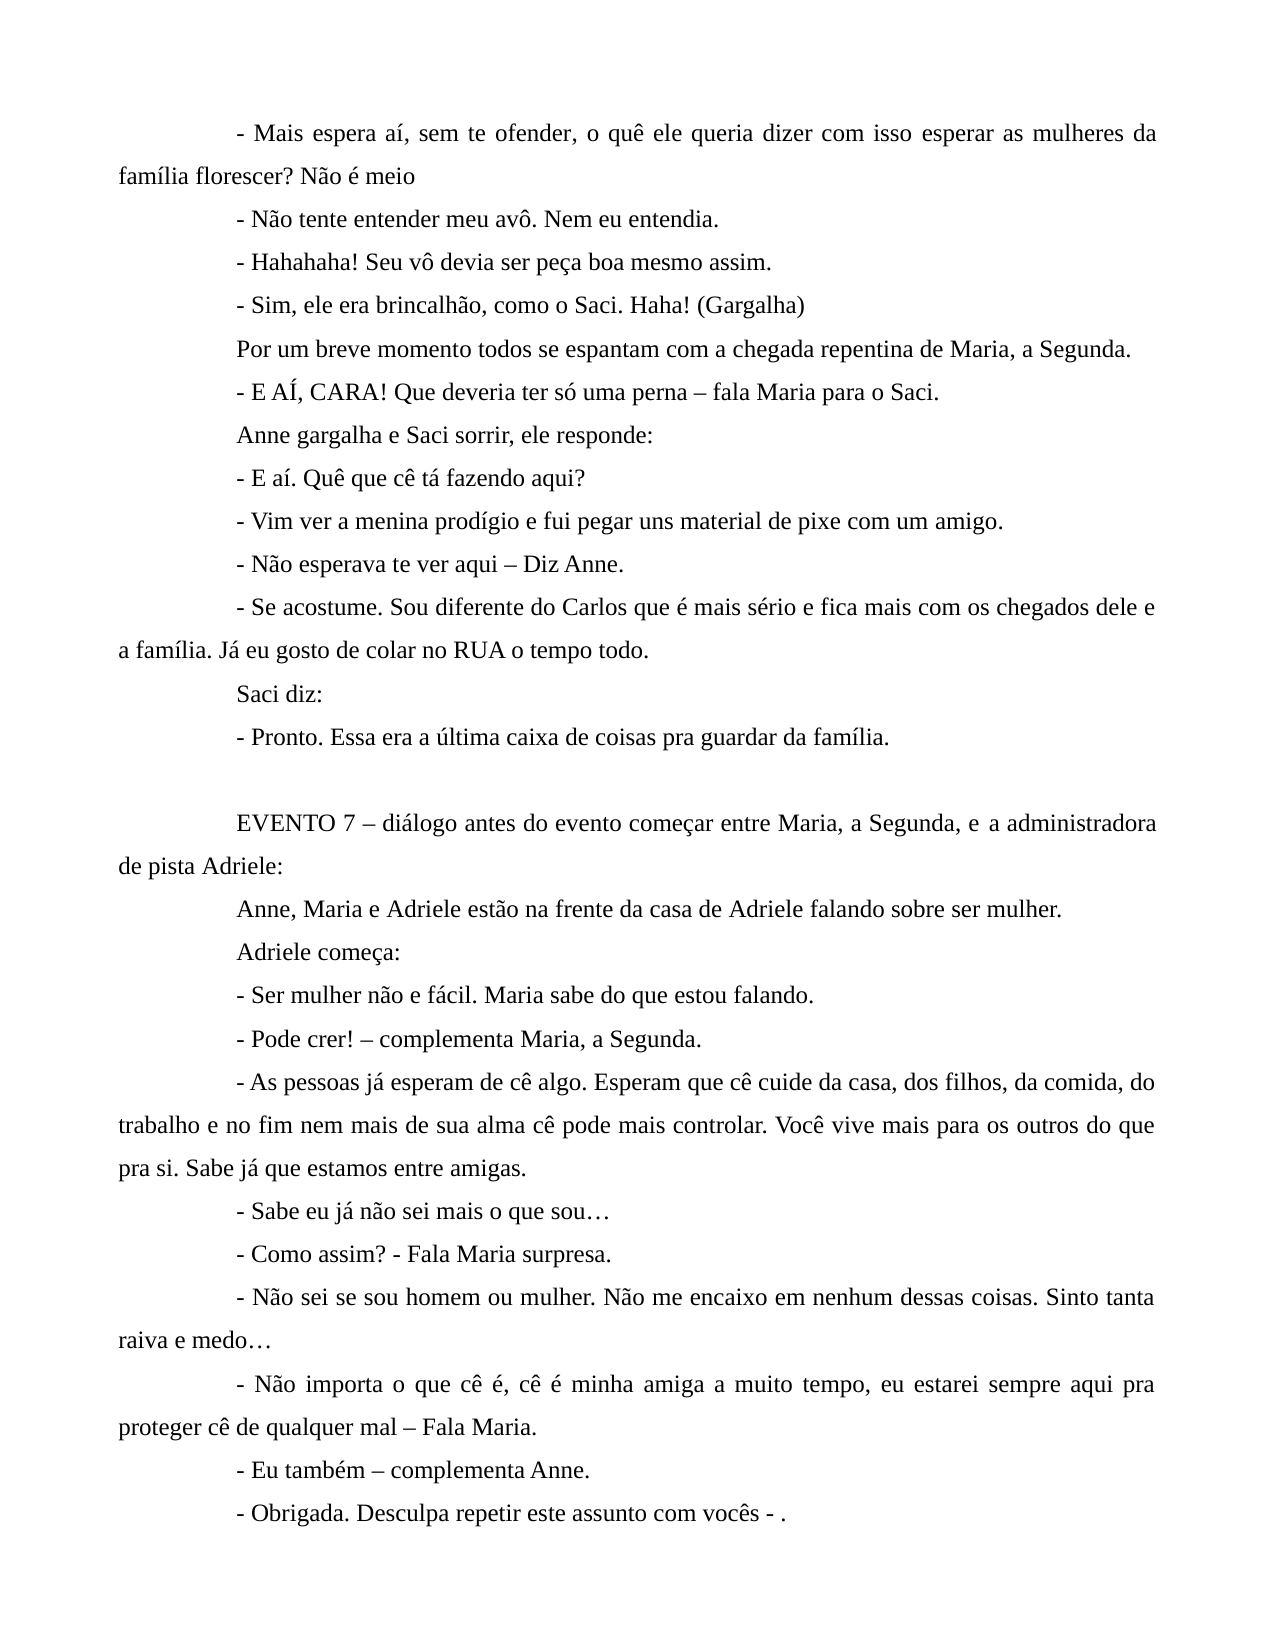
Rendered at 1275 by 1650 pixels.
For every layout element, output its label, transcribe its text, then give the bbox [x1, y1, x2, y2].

text Anne, Maria e Adriele estão na frente da casa de Adriele falando sobre ser mulher. [118, 894, 1157, 923]
text Adriele começa: [118, 937, 1157, 966]
text Saci diz: [118, 679, 1157, 707]
text - Eu também – complementa Anne. [118, 1455, 1157, 1484]
text - E aí. Quê que cê tá fazendo aqui? [118, 463, 1157, 492]
text - Ser mulher não e fácil. Maria sabe do que estou falando. [118, 981, 1157, 1009]
text - Se acostume. Sou diferente do Carlos que é mais sério e fica mais com os chegados dele e a família. Já eu gosto de colar no RUA o tempo todo. [118, 592, 1157, 664]
text - Não tente entender meu avô. Nem eu entendia. [118, 204, 1157, 233]
text - Pode crer! – complementa Maria, a Segunda. [118, 1024, 1157, 1052]
text - As pessoas já esperam de cê algo. Esperam que cê cuide da casa, dos filhos, da comida, do trabalho e no fim nem mais de sua alma cê pode mais controlar. Você vive mais para os outros do que pra si. Sabe já que estamos entre amigas. [118, 1067, 1157, 1182]
text Anne gargalha e Saci sorrir, ele responde: [118, 420, 1157, 449]
text EVENTO 7 – diálogo antes do evento começar entre Maria, a Segunda, e a administradora de pista Adriele: [118, 808, 1157, 880]
text - Pronto. Essa era a última caixa de coisas pra guardar da família. [118, 722, 1157, 751]
text - Sabe eu já não sei mais o que sou… [118, 1196, 1157, 1225]
text - Não importa o que cê é, cê é minha amiga a muito tempo, eu estarei sempre aqui pra proteger cê de qualquer mal – Fala Maria. [118, 1369, 1157, 1441]
text Por um breve momento todos se espantam com a chegada repentina de Maria, a Segunda. [118, 334, 1157, 362]
text - Mais espera aí, sem te ofender, o quê ele queria dizer com isso esperar as mulheres da família florescer? Não é meio [118, 118, 1157, 190]
text - Não esperava te ver aqui – Diz Anne. [118, 549, 1157, 578]
text - Não sei se sou homem ou mulher. Não me encaixo em nenhum dessas coisas. Sinto tanta raiva e medo… [118, 1282, 1157, 1354]
text - Obrigada. Desculpa repetir este assunto com vocês - . [118, 1498, 1157, 1527]
text - Sim, ele era brincalhão, como o Saci. Haha! (Gargalha) [118, 291, 1157, 319]
text - E AÍ, CARA! Que deveria ter só uma perna – fala Maria para o Saci. [118, 377, 1157, 406]
text - Como assim? - Fala Maria surpresa. [118, 1239, 1157, 1268]
text - Vim ver a menina prodígio e fui pegar uns material de pixe com um amigo. [118, 506, 1157, 535]
text - Hahahaha! Seu vô devia ser peça boa mesmo assim. [118, 247, 1157, 276]
